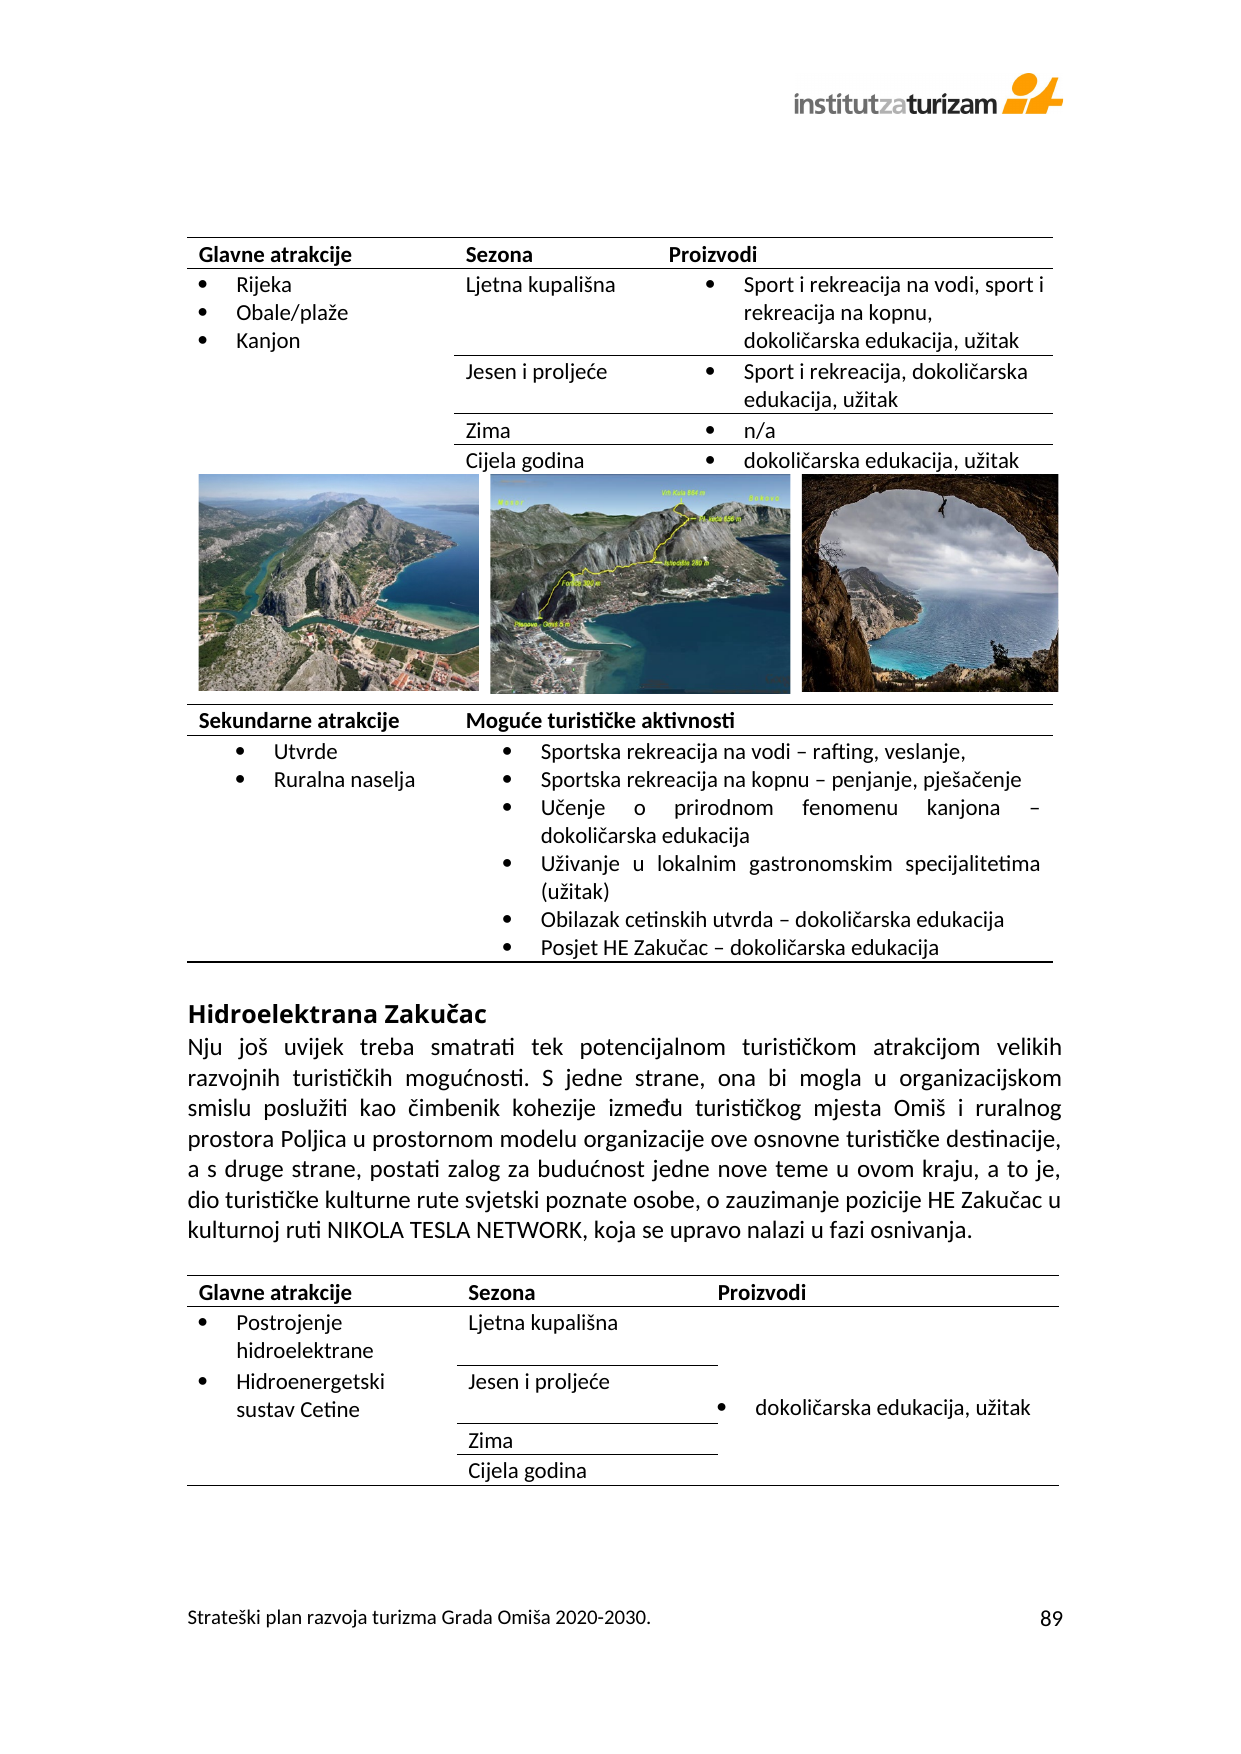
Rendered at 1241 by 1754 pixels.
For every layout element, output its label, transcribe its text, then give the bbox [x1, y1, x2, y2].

table_cell dokoličarska edukacija, užitak [718, 1307, 1058, 1484]
table_cell Zima [454, 414, 669, 444]
table_cell Sekundarne atrakcije [187, 705, 454, 734]
table_header [1053, 237, 1058, 268]
table_cell [187, 444, 454, 474]
table_cell Postrojenje hidroelektrane [187, 1307, 457, 1364]
table_cell Sportska rekreacija na vodi – rafting, veslanje, Sportska rekreacija na kopnu – penjanje, pješačenje Učenje o prirodnom fenomenu kanjona – dokoličarska edukacija Uživanje u lokalnim gastronomskim specijalitetima (užitak) Obilazak cetinskih utvrda – dokoličarska edukacija Posjet HE Zakučac – dokoličarska edukacija [454, 736, 1052, 961]
table_cell [1053, 268, 1058, 354]
table_header Proizvodi [718, 1276, 1058, 1306]
table_cell [187, 1423, 457, 1454]
table_header Glavne atrakcije [187, 1276, 457, 1306]
subtitle Hidroelektrana Zakučac [187, 997, 1063, 1031]
table_header Proizvodi [669, 238, 1052, 268]
table_cell dokoličarska edukacija, užitak [669, 445, 1052, 474]
table_header Sezona [454, 238, 669, 268]
table_cell [187, 1454, 457, 1484]
table_cell Zima [457, 1424, 718, 1454]
text Nju još uvijek treba smatrati tek potencijalnom turističkom atrakcijom velikih razvojnih turističkih mogućnosti. S jedne strane, ona bi mogla u organizacijskom smislu poslužiti kao čimbenik kohezije između turističkog mjesta Omiš i ruralnog prostora Poljica u prostornom modelu organizacije ove osnovne turističke destinacije, a s druge strane, postati zalog za budućnost jedne nove teme u ovom kraju, a to je, dio turističke kulturne rute svjetski poznate osobe, o zauzimanje pozicije HE Zakučac u kulturnoj ruti NIKOLA TESLA NETWORK, koja se upravo nalazi u fazi osnivanja. [187, 1031, 1063, 1245]
table_cell Sport i rekreacija, dokoličarska edukacija, užitak [669, 356, 1052, 413]
table_cell [791, 475, 1058, 704]
table_cell [1053, 413, 1058, 444]
table_cell [479, 475, 791, 704]
table_cell Cijela godina [457, 1455, 718, 1484]
table_header Sezona [457, 1276, 718, 1306]
table_cell n/a [669, 414, 1052, 444]
table_cell [1053, 704, 1058, 734]
table_cell [187, 475, 479, 704]
table_cell [1053, 355, 1058, 413]
table_cell Cijela godina [454, 445, 669, 474]
table_cell Sport i rekreacija na vodi, sport i rekreacija na kopnu, dokoličarska edukacija, užitak [669, 269, 1052, 354]
table_cell Hidroenergetski sustav Cetine [187, 1365, 457, 1423]
table_cell Moguće turističke aktivnosti [454, 705, 1052, 734]
table_header Glavne atrakcije [187, 238, 454, 268]
table_cell [187, 413, 454, 444]
table_cell Ljetna kupališna [454, 269, 669, 354]
table_cell Utvrde Ruralna naselja [187, 736, 454, 961]
table_cell Rijeka Obale/plaže Kanjon [187, 269, 454, 413]
table_cell [1053, 735, 1058, 961]
table_cell Ljetna kupališna [457, 1307, 718, 1364]
table_cell Jesen i proljeće [457, 1366, 718, 1423]
table_cell [1053, 444, 1058, 474]
table_cell Jesen i proljeće [454, 356, 669, 413]
